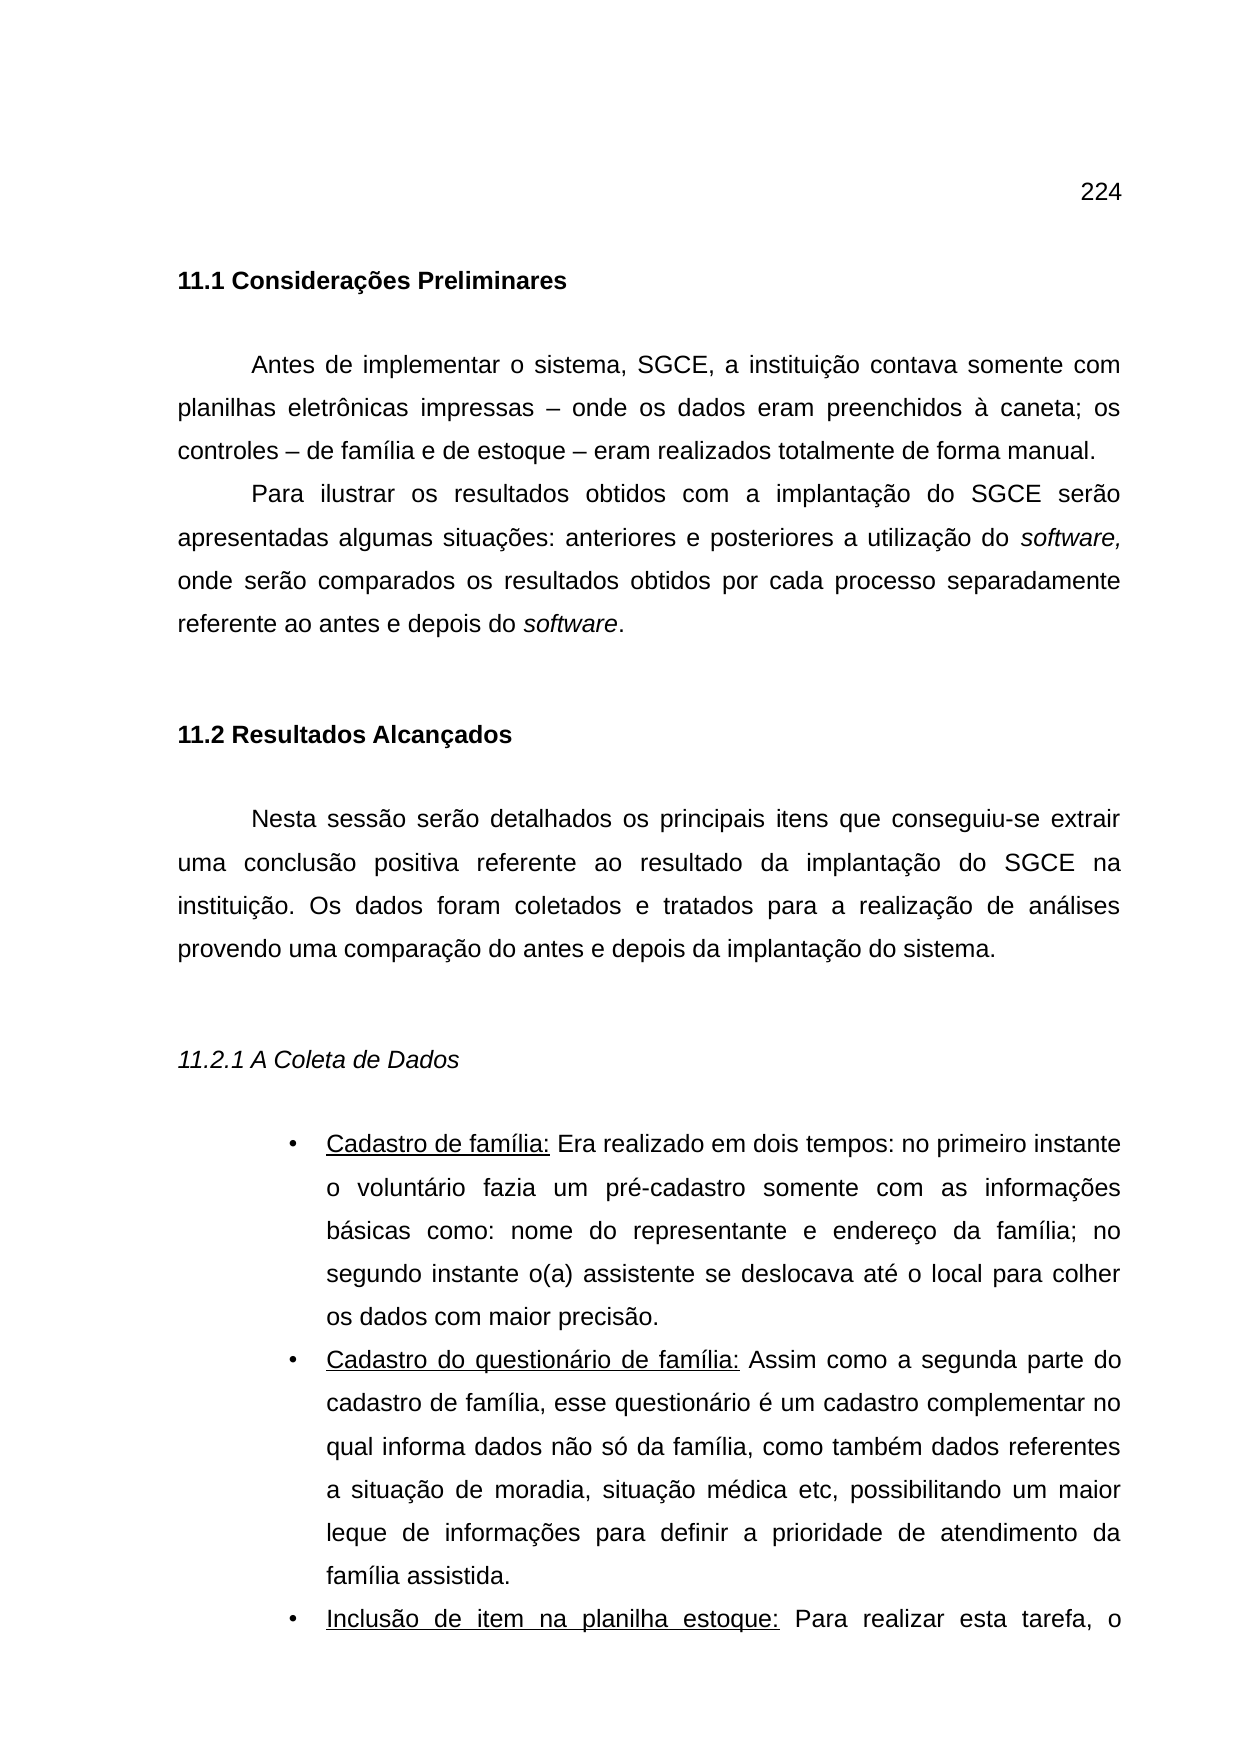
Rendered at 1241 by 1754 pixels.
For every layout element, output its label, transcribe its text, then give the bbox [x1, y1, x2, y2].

subtitle 11.1 Considerações Preliminares [177, 266, 1122, 294]
text Para ilustrar os resultados obtidos com a implantação do SGCE serão apresentadas algumas situações: anteriores e posteriores a utilização do software, onde serão comparados os resultados obtidos por cada processo separadamente referente ao antes e depois do software. [177, 479, 1122, 638]
list Cadastro do questionário de família: Assim como a segunda parte do cadastro de família, esse questionário é um cadastro complementar no qual informa dados não só da família, como também dados referentes a situação de moradia, situação médica etc, possibilitando um maior leque de informações para definir a prioridade de atendimento da família assistida. [288, 1345, 1122, 1590]
text Nesta sessão serão detalhados os principais itens que conseguiu-se extrair uma conclusão positiva referente ao resultado da implantação do SGCE na instituição. Os dados foram coletados e tratados para a realização de análises provendo uma comparação do antes e depois da implantação do sistema. [177, 804, 1122, 963]
list Cadastro de família: Era realizado em dois tempos: no primeiro instante o voluntário fazia um pré-cadastro somente com as informações básicas como: nome do representante e endereço da família; no segundo instante o(a) assistente se deslocava até o local para colher os dados com maior precisão. [288, 1129, 1122, 1331]
subtitle 11.2.1 A Coleta de Dados [177, 1045, 1122, 1074]
list Inclusão de item na planilha estoque: Para realizar esta tarefa, o [288, 1604, 1122, 1633]
subtitle 11.2 Resultados Alcançados [177, 720, 1122, 749]
text Antes de implementar o sistema, SGCE, a instituição contava somente com planilhas eletrônicas impressas – onde os dados eram preenchidos à caneta; os controles – de família e de estoque – eram realizados totalmente de forma manual. [177, 350, 1122, 465]
